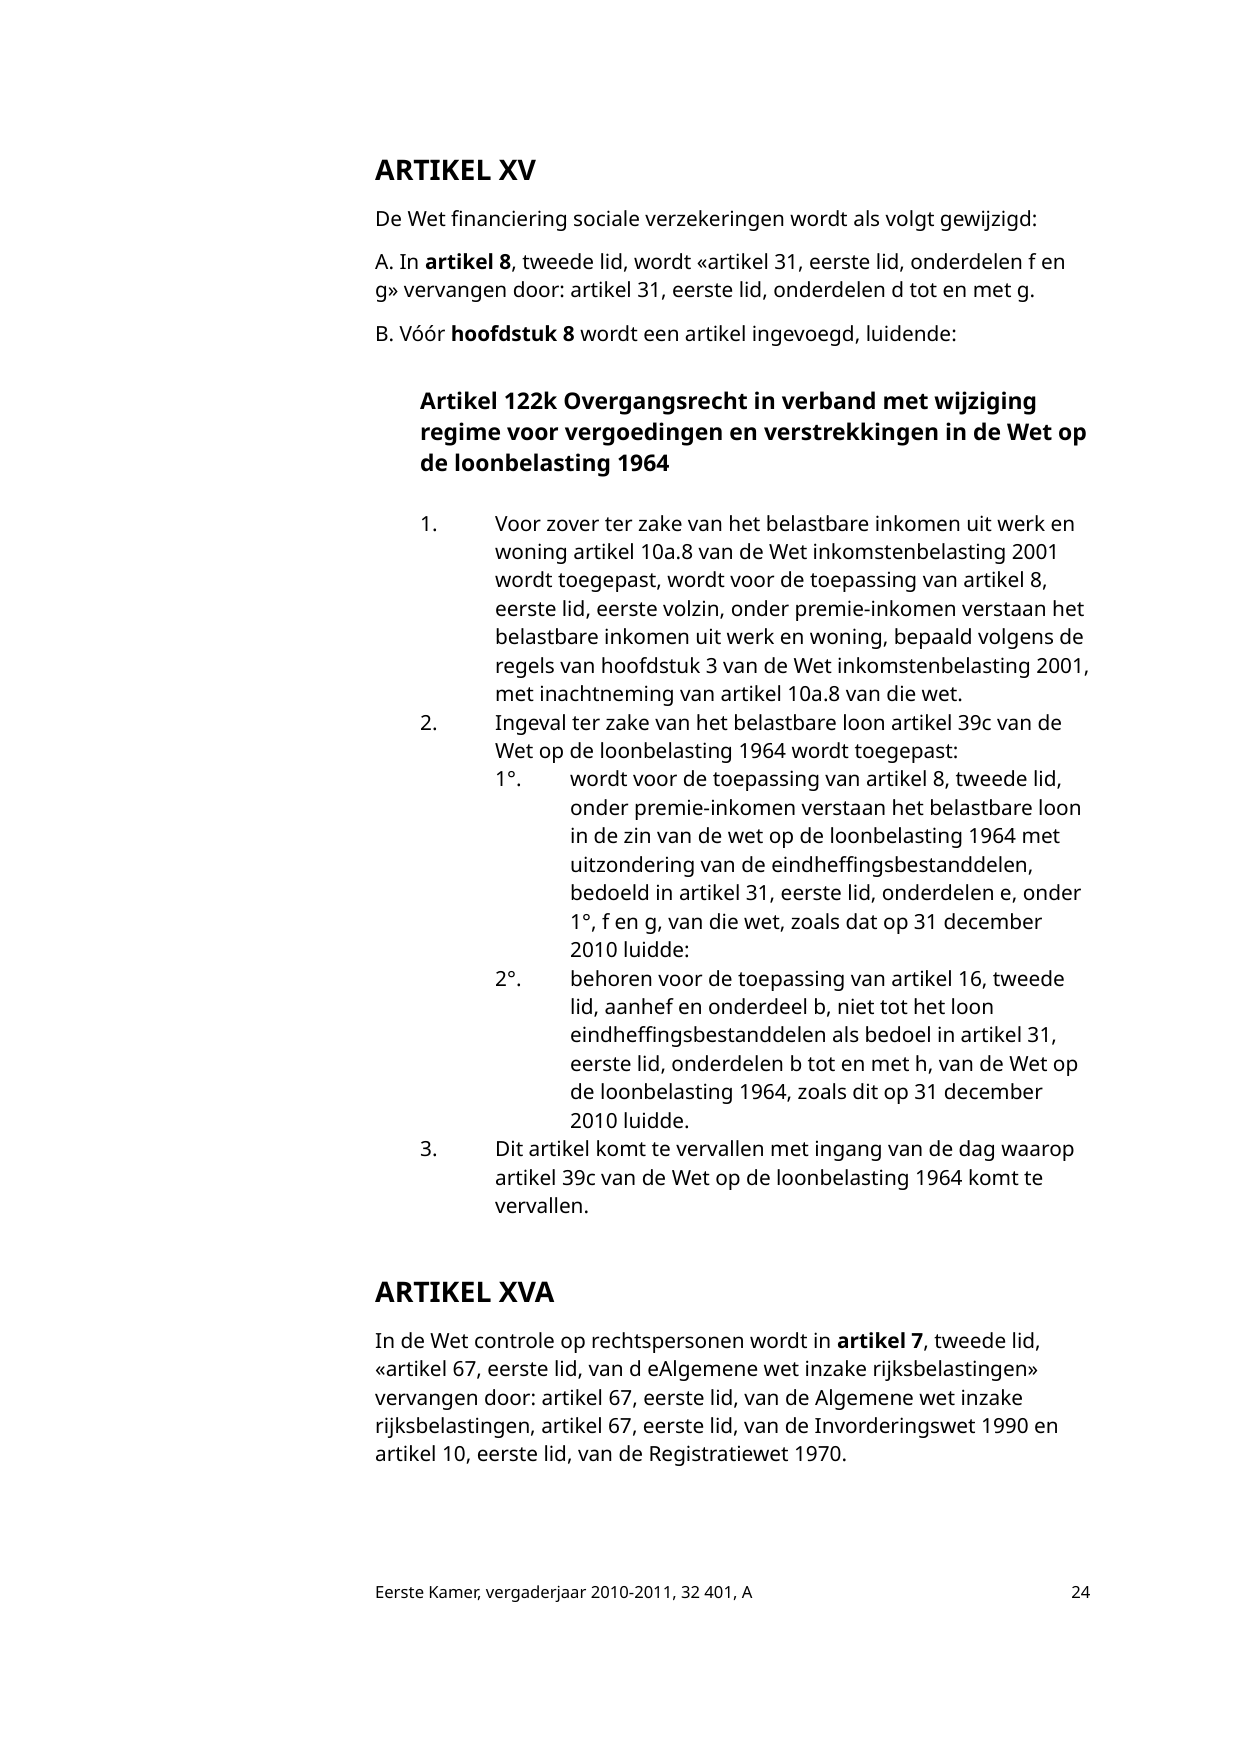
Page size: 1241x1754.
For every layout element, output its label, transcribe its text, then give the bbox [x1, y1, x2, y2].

text De Wet financiering sociale verzekeringen wordt als volgt gewijzigd: [375, 204, 1090, 232]
text A. In artikel 8, tweede lid, wordt «artikel 31, eerste lid, onderdelen f en g» vervangen door: artikel 31, eerste lid, onderdelen d tot en met g. [375, 247, 1090, 304]
list Voor zover ter zake van het belastbare inkomen uit werk en woning artikel 10a.8 van de Wet inkomstenbelasting 2001 wordt toegepast, wordt voor de toepassing van artikel 8, eerste lid, eerste volzin, onder premie-inkomen verstaan het belastbare inkomen uit werk en woning, bepaald volgens de regels van hoofdstuk 3 van de Wet inkomstenbelasting 2001, met inachtneming van artikel 10a.8 van die wet. [420, 509, 1090, 708]
list behoren voor de toepassing van artikel 16, tweede lid, aanhef en onderdeel b, niet tot het loon eindheffingsbestanddelen als bedoel in artikel 31, eerste lid, onderdelen b tot en met h, van de Wet op de loonbelasting 1964, zoals dit op 31 december 2010 luidde. [495, 964, 1090, 1134]
text B. Vóór hoofdstuk 8 wordt een artikel ingevoegd, luidende: [375, 319, 1090, 347]
subtitle ARTIKEL XVA [375, 1272, 1090, 1311]
list Ingeval ter zake van het belastbare loon artikel 39c van de Wet op de loonbelasting 1964 wordt toegepast: [420, 708, 1090, 764]
subtitle Artikel 122k Overgangsrecht in verband met wijziging regime voor vergoedingen en verstrekkingen in de Wet op de loonbelasting 1964 [420, 385, 1090, 479]
list wordt voor de toepassing van artikel 8, tweede lid, onder premie-inkomen verstaan het belastbare loon in de zin van de wet op de loonbelasting 1964 met uitzondering van de eindheffingsbestanddelen, bedoeld in artikel 31, eerste lid, onderdelen e, onder 1°, f en g, van die wet, zoals dat op 31 december 2010 luidde: [495, 764, 1090, 964]
list Dit artikel komt te vervallen met ingang van de dag waarop artikel 39c van de Wet op de loonbelasting 1964 komt te vervallen. [420, 1134, 1090, 1219]
text In de Wet controle op rechtspersonen wordt in artikel 7, tweede lid, «artikel 67, eerste lid, van d eAlgemene wet inzake rijksbelastingen» vervangen door: artikel 67, eerste lid, van de Algemene wet inzake rijksbelastingen, artikel 67, eerste lid, van de Invorderingswet 1990 en artikel 10, eerste lid, van de Registratiewet 1970. [375, 1326, 1090, 1468]
subtitle ARTIKEL XV [375, 150, 1090, 189]
